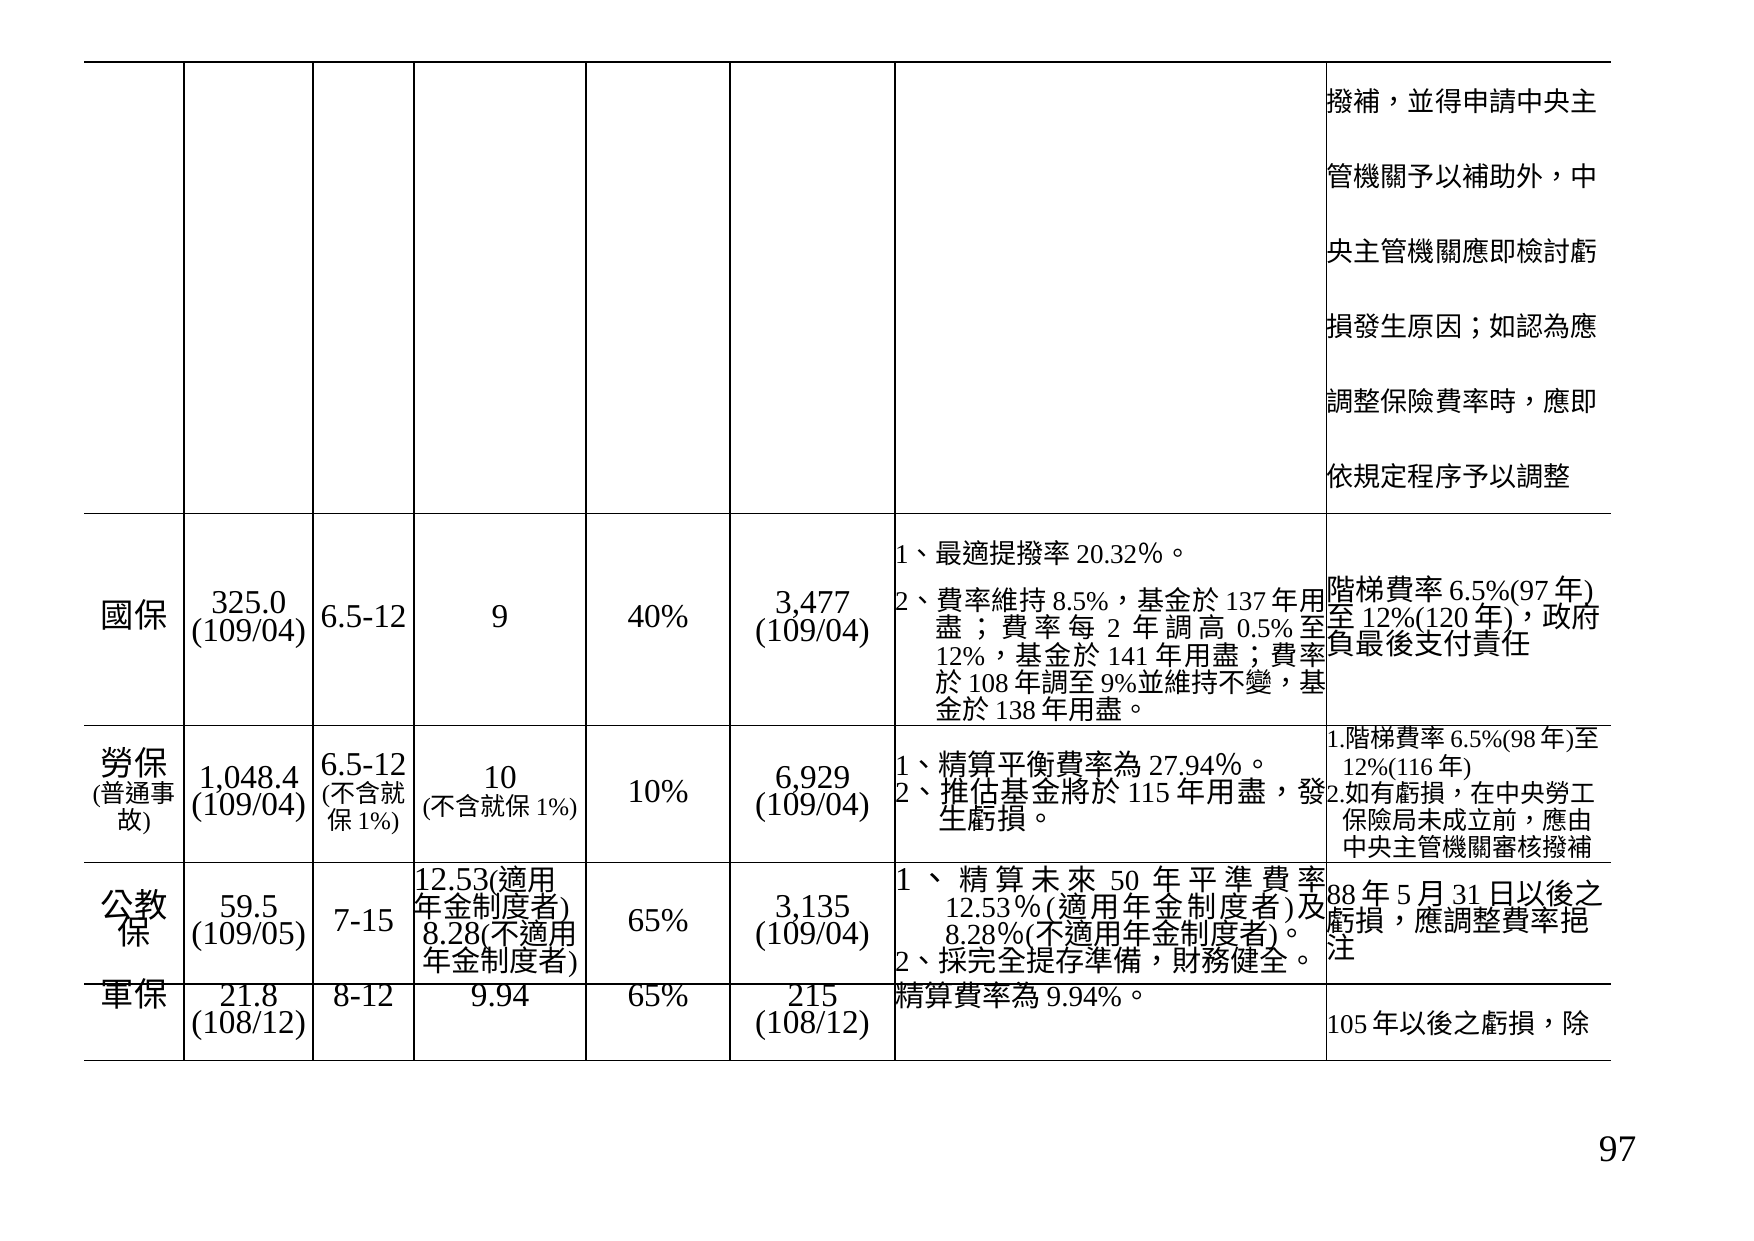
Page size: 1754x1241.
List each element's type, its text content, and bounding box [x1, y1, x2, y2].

table_cell 9 [415, 514, 585, 724]
table_cell 8-12 [314, 985, 413, 1060]
table_cell 325.0 (109/04) [185, 514, 312, 724]
table_cell 65% [587, 985, 729, 1060]
table_cell 3,135 (109/04) [731, 863, 894, 983]
table_cell 65% [587, 863, 729, 983]
table_cell 軍保 [84, 985, 183, 1060]
table_cell [896, 63, 1326, 513]
table_cell 公教保 [84, 863, 183, 983]
table_cell 階梯費率6.5%(97年)至12%(120年)，政府負最後支付責任 [1327, 514, 1611, 724]
table_cell 6.5-12 [314, 514, 413, 724]
table_cell 59.5 (109/05) [185, 863, 312, 983]
table_cell 10 (不含就保1%) [415, 726, 585, 862]
table_cell 215 (108/12) [731, 985, 894, 1060]
table_cell 精算費率為9.94%。 [896, 985, 1326, 1060]
table_cell 21.8 (108/12) [185, 985, 312, 1060]
table_cell 88年5月31日以後之虧損，應調整費率挹注 [1327, 863, 1611, 983]
table_cell 6.5-12 (不含就保1%) [314, 726, 413, 862]
table_cell [415, 63, 585, 513]
table_cell 6,929 (109/04) [731, 726, 894, 862]
table_cell 105年以後之虧損，除 [1327, 985, 1611, 1060]
table_cell － [731, 63, 894, 513]
table_cell [587, 63, 729, 513]
table_cell 10% [587, 726, 729, 862]
table_cell 國保 [84, 514, 183, 724]
table_cell 1、最適提撥率20.32％。 2、費率維持8.5%，基金於137年用盡；費率每2年調高0.5%至12%，基金於141年用盡；費率於108年調至9%並維持不變，基金於138年用盡。 [896, 514, 1326, 724]
table_cell 7-15 [314, 863, 413, 983]
table_cell 1、精算平衡費率為27.94％。 2、推估基金將於115年用盡，發生虧損。 [896, 726, 1326, 862]
table_cell 3,477 (109/04) [731, 514, 894, 724]
table_cell 40% [587, 514, 729, 724]
table_cell 1,048.4 (109/04) [185, 726, 312, 862]
table_cell 1、精算未來50年平準費率12.53％(適用年金制度者)及8.28％(不適用年金制度者)。 2、採完全提存準備，財務健全。 [896, 863, 1326, 983]
table_cell 1.階梯費率6.5%(98年)至12%(116年) 2.如有虧損，在中央勞工保險局未成立前，應由中央主管機關審核撥補 [1327, 726, 1611, 862]
table_cell [314, 63, 413, 513]
table_cell [84, 63, 183, 513]
table_cell 9.94 [415, 985, 585, 1060]
table_cell 勞保(普通事故) [84, 726, 183, 862]
table_cell 12.53(適用年金制度者) 8.28(不適用年金制度者) [415, 863, 585, 983]
table_cell [185, 63, 312, 513]
table_cell 撥補，並得申請中央主管機關予以補助外，中央主管機關應即檢討虧損發生原因；如認為應調整保險費率時，應即依規定程序予以調整 [1327, 63, 1611, 513]
